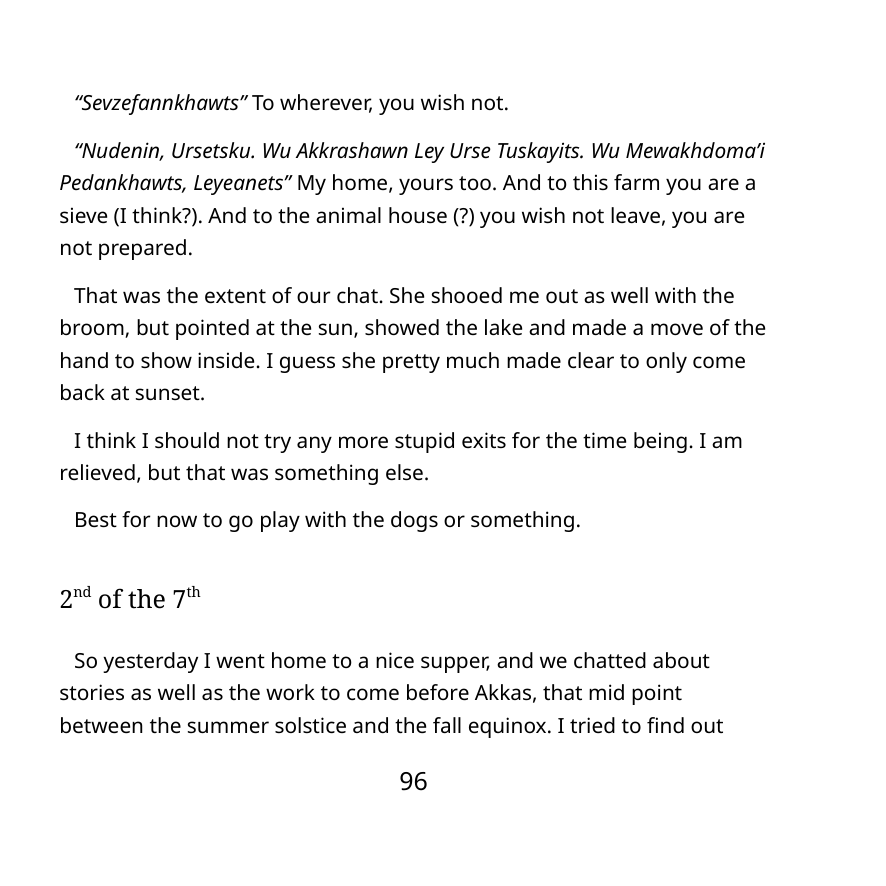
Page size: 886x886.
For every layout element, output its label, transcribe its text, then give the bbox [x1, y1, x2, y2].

subtitle 2nd of the 7th [59, 582, 768, 616]
text So yesterday I went home to a nice supper, and we chatted about stories as well as the work to come before Akkas, that mid point between the summer solstice and the fall equinox. I tried to find out [59, 646, 768, 739]
text That was the extent of our chat. She shooed me out as well with the broom, but pointed at the sun, showed the lake and made a move of the hand to show inside. I guess she pretty much made clear to only come back at sunset. [59, 281, 768, 407]
text I think I should not try any more stupid exits for the time being. I am relieved, but that was something else. [59, 426, 768, 487]
text Best for now to go play with the dogs or something. [59, 506, 768, 534]
text “Sevzefannkhawts” To wherever, you wish not. [59, 88, 768, 117]
text “Nudenin, Ursetsku. Wu Akkrashawn Ley Urse Tuskayits. Wu Mewakhdoma’i Pedankhawts, Leyeanets” My home, yours too. And to this farm you are a sieve (I think?). And to the animal house (?) you wish not leave, you are not prepared. [59, 136, 768, 262]
